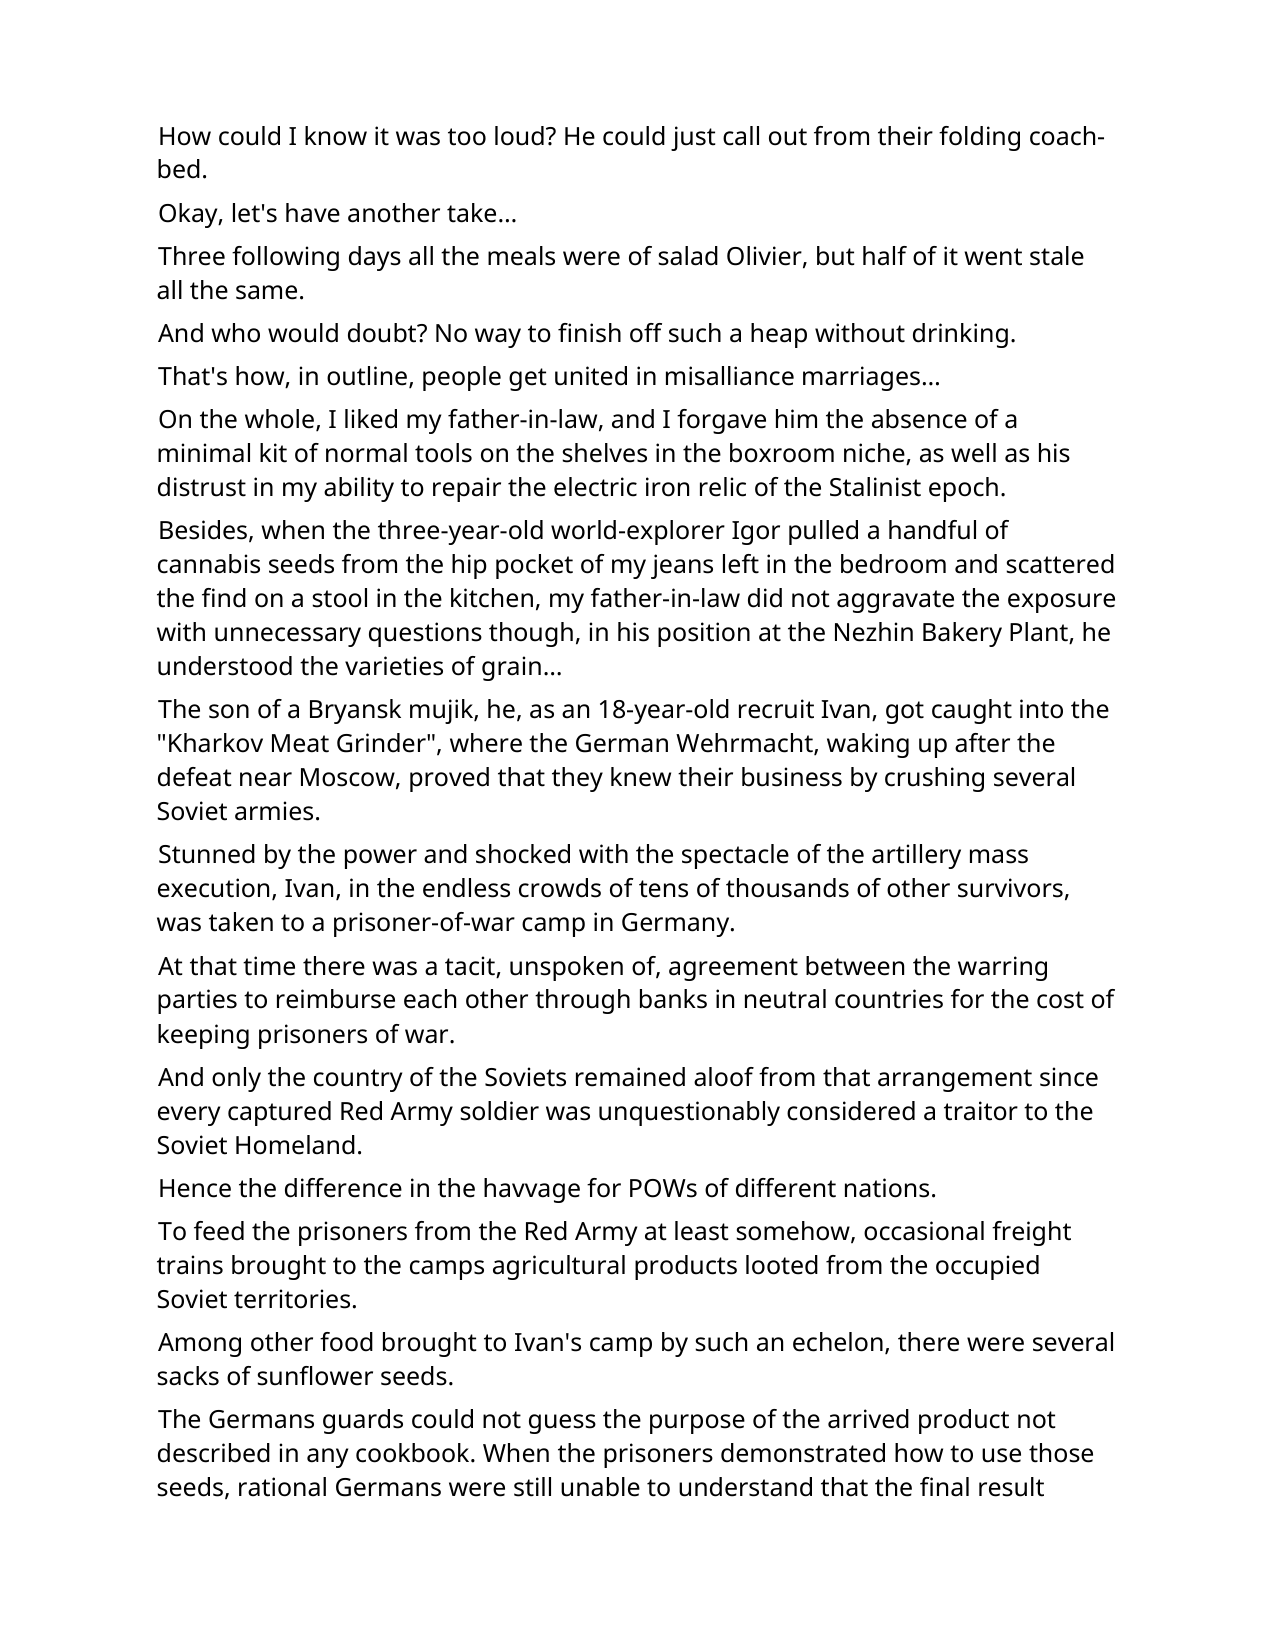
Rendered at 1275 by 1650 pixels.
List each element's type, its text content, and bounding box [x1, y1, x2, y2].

text And only the country of the Soviets remained aloof from that arrangement since every captured Red Army soldier was unquestionably considered a traitor to the Soviet Homeland. [156, 1059, 1118, 1161]
text Three following days all the meals were of salad Olivier, but half of it went stale all the same. [156, 238, 1118, 306]
text The son of a Bryansk mujik, he, as an 18-year-old recruit Ivan, got caught into the "Kharkov Meat Grinder", where the German Wehrmacht, waking up after the defeat near Moscow, proved that they knew their business by crushing several Soviet armies. [156, 692, 1118, 828]
text To feed the prisoners from the Red Army at least somehow, occasional freight trains brought to the camps agricultural products looted from the occupied Soviet territories. [156, 1213, 1118, 1316]
text Okay, let's have another take… [156, 195, 1118, 229]
text On the whole, I liked my father-in-law, and I forgave him the absence of a minimal kit of normal tools on the shelves in the boxroom niche, as well as his distrust in my ability to repair the electric iron relic of the Stalinist epoch. [156, 401, 1118, 503]
text The Germans guards could not guess the purpose of the arrived product not described in any cookbook. When the prisoners demonstrated how to use those seeds, rational Germans were still unable to understand that the final result [156, 1402, 1118, 1504]
text How could I know it was too loud? He could just call out from their folding coach-bed. [156, 118, 1118, 186]
text Stunned by the power and shocked with the spectacle of the artillery mass execution, Ivan, in the endless crowds of tens of thousands of other survivors, was taken to a prisoner-of-war camp in Germany. [156, 837, 1118, 939]
text Besides, when the three-year-old world-explorer Igor pulled a handful of cannabis seeds from the hip pocket of my jeans left in the bedroom and scattered the find on a stool in the kitchen, my father-in-law did not aggravate the exposure with unnecessary questions though, in his position at the Nezhin Bakery Plant, he understood the varieties of grain… [156, 512, 1118, 683]
text And who would doubt? No way to finish off such a heap without drinking. [156, 315, 1118, 349]
text Hence the difference in the havvage for POWs of different nations. [156, 1170, 1118, 1204]
text At that time there was a tacit, unspoken of, agreement between the warring parties to reimburse each other through banks in neutral countries for the cost of keeping prisoners of war. [156, 948, 1118, 1050]
text Among other food brought to Ivan's camp by such an echelon, there were several sacks of sunflower seeds. [156, 1324, 1118, 1393]
text That's how, in outline, people get united in misalliance marriages… [156, 358, 1118, 392]
